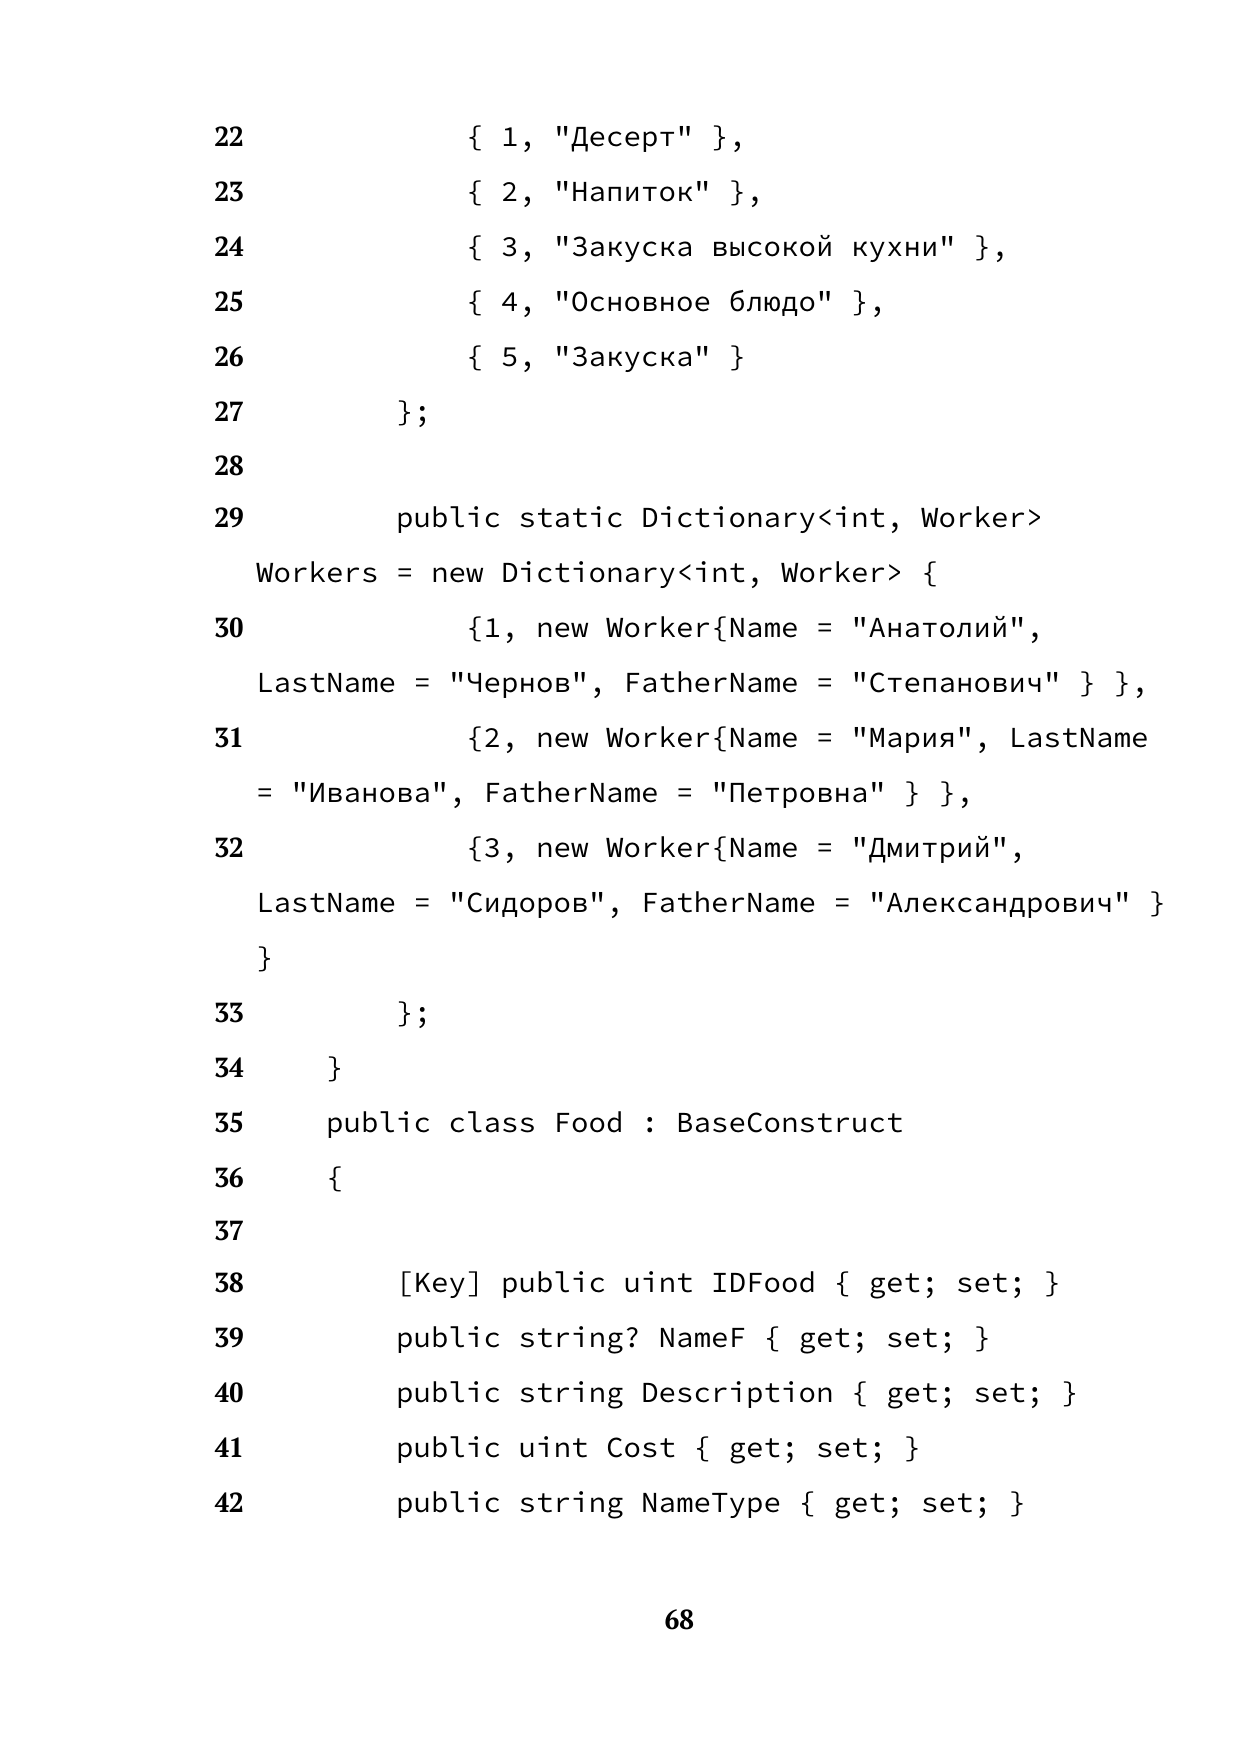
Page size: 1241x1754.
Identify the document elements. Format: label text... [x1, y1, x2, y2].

list public uint Cost { get; set; } [214, 1429, 1181, 1465]
list {3, new Worker{Name = "Дмитрий", LastName = "Сидоров", FatherName = "Александрович" } } [214, 828, 1181, 975]
list public class Food : BaseConstruct [214, 1103, 1181, 1140]
list { 4, "Основное блюдо" }, [214, 283, 1181, 320]
list }; [214, 993, 1181, 1030]
list { [214, 1158, 1181, 1195]
list public string Description { get; set; } [214, 1374, 1181, 1410]
list { 3, "Закуска высокой кухни" }, [214, 228, 1181, 265]
list { 2, "Напиток" }, [214, 173, 1181, 210]
list } [214, 1048, 1181, 1085]
list public static Dictionary<int, Worker> Workers = new Dictionary<int, Worker> { [214, 498, 1181, 590]
list public string NameType { get; set; } [214, 1484, 1181, 1520]
list { 1, "Десерт" }, [214, 118, 1181, 155]
list public string? NameF { get; set; } [214, 1319, 1181, 1355]
list { 5, "Закуска" } [214, 338, 1181, 375]
list {1, new Worker{Name = "Анатолий", LastName = "Чернов", FatherName = "Степанович" } }, [214, 608, 1181, 700]
list {2, new Worker{Name = "Мария", LastName = "Иванова", FatherName = "Петровна" } }, [214, 718, 1181, 810]
list }; [214, 393, 1181, 430]
list [Key] public uint IDFood { get; set; } [214, 1264, 1181, 1300]
